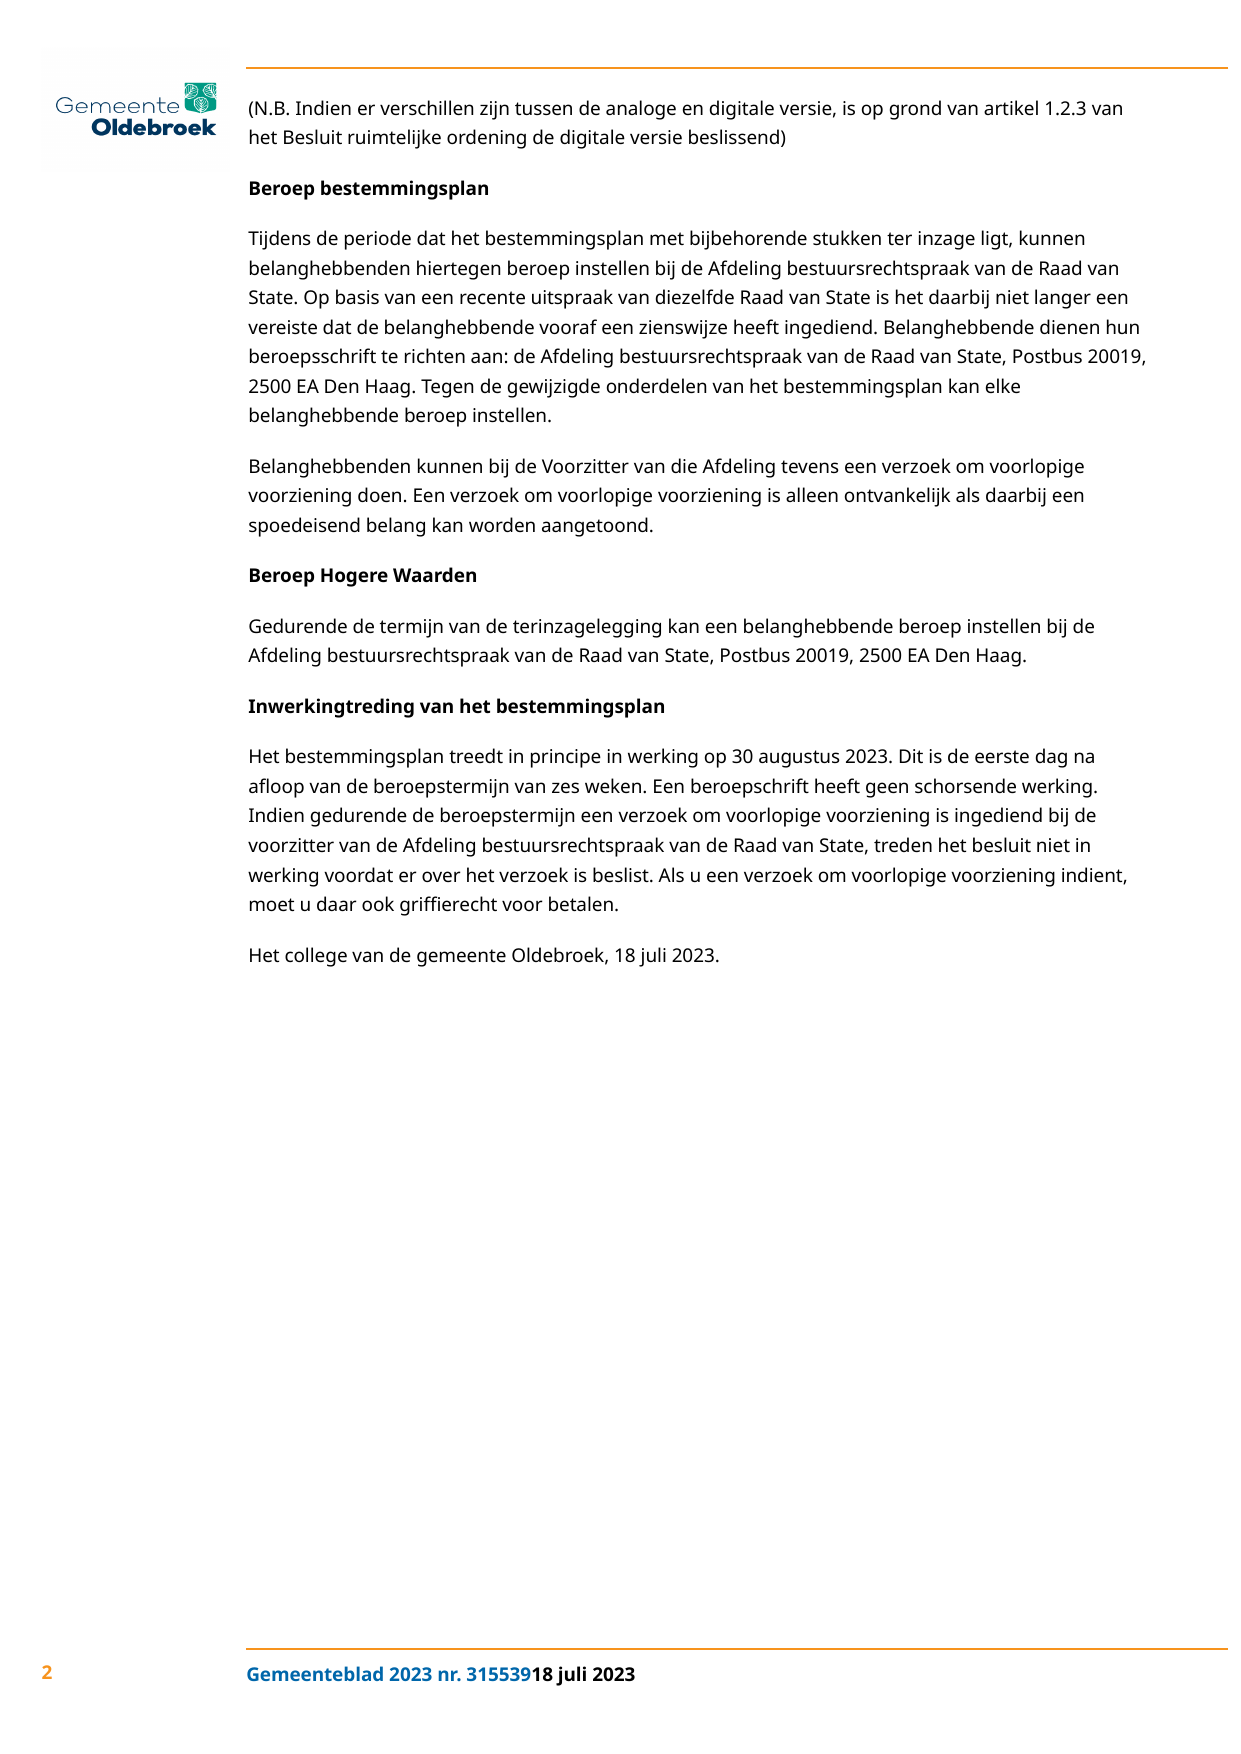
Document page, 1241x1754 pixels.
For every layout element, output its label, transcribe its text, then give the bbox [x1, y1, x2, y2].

text Tijdens de periode dat het bestemmingsplan met bijbehorende stukken ter inzage ligt, kunnen belanghebbenden hiertegen beroep instellen bij de Afdeling bestuursrechtspraak van de Raad van State. Op basis van een recente uitspraak van diezelfde Raad van State is het daarbij niet langer een vereiste dat de belanghebbende vooraf een zienswijze heeft ingediend. Belanghebbende dienen hun beroepsschrift te richten aan: de Afdeling bestuursrechtspraak van de Raad van State, Postbus 20019, 2500 EA Den Haag. Tegen de gewijzigde onderdelen van het bestemmingsplan kan elke belanghebbende beroep instellen. [248, 225, 1152, 428]
text Het college van de gemeente Oldebroek, 18 juli 2023. [248, 942, 1152, 968]
picture [41, 47, 231, 172]
text Belanghebbenden kunnen bij de Voorzitter van die Afdeling tevens een verzoek om voorlopige voorziening doen. Een verzoek om voorlopige voorziening is alleen ontvankelijk als daarbij een spoedeisend belang kan worden aangetoond. [248, 453, 1152, 538]
text Beroep bestemmingsplan [248, 175, 1152, 201]
text Beroep Hogere Waarden [248, 563, 1152, 588]
text Inwerkingtreding van het bestemmingsplan [248, 693, 1152, 719]
text (N.B. Indien er verschillen zijn tussen de analoge en digitale versie, is op grond van artikel 1.2.3 van het Besluit ruimtelijke ordening de digitale versie beslissend) [248, 95, 1152, 150]
text Het bestemmingsplan treedt in principe in werking op 30 augustus 2023. Dit is de eerste dag na afloop van de beroepstermijn van zes weken. Een beroepschrift heeft geen schorsende werking. Indien gedurende de beroepstermijn een verzoek om voorlopige voorziening is ingediend bij de voorzitter van de Afdeling bestuursrechtspraak van de Raad van State, treden het besluit niet in werking voordat er over het verzoek is beslist. Als u een verzoek om voorlopige voorziening indient, moet u daar ook griffierecht voor betalen. [248, 743, 1152, 917]
text Gedurende de termijn van de terinzagelegging kan een belanghebbende beroep instellen bij de Afdeling bestuursrechtspraak van de Raad van State, Postbus 20019, 2500 EA Den Haag. [248, 613, 1152, 668]
